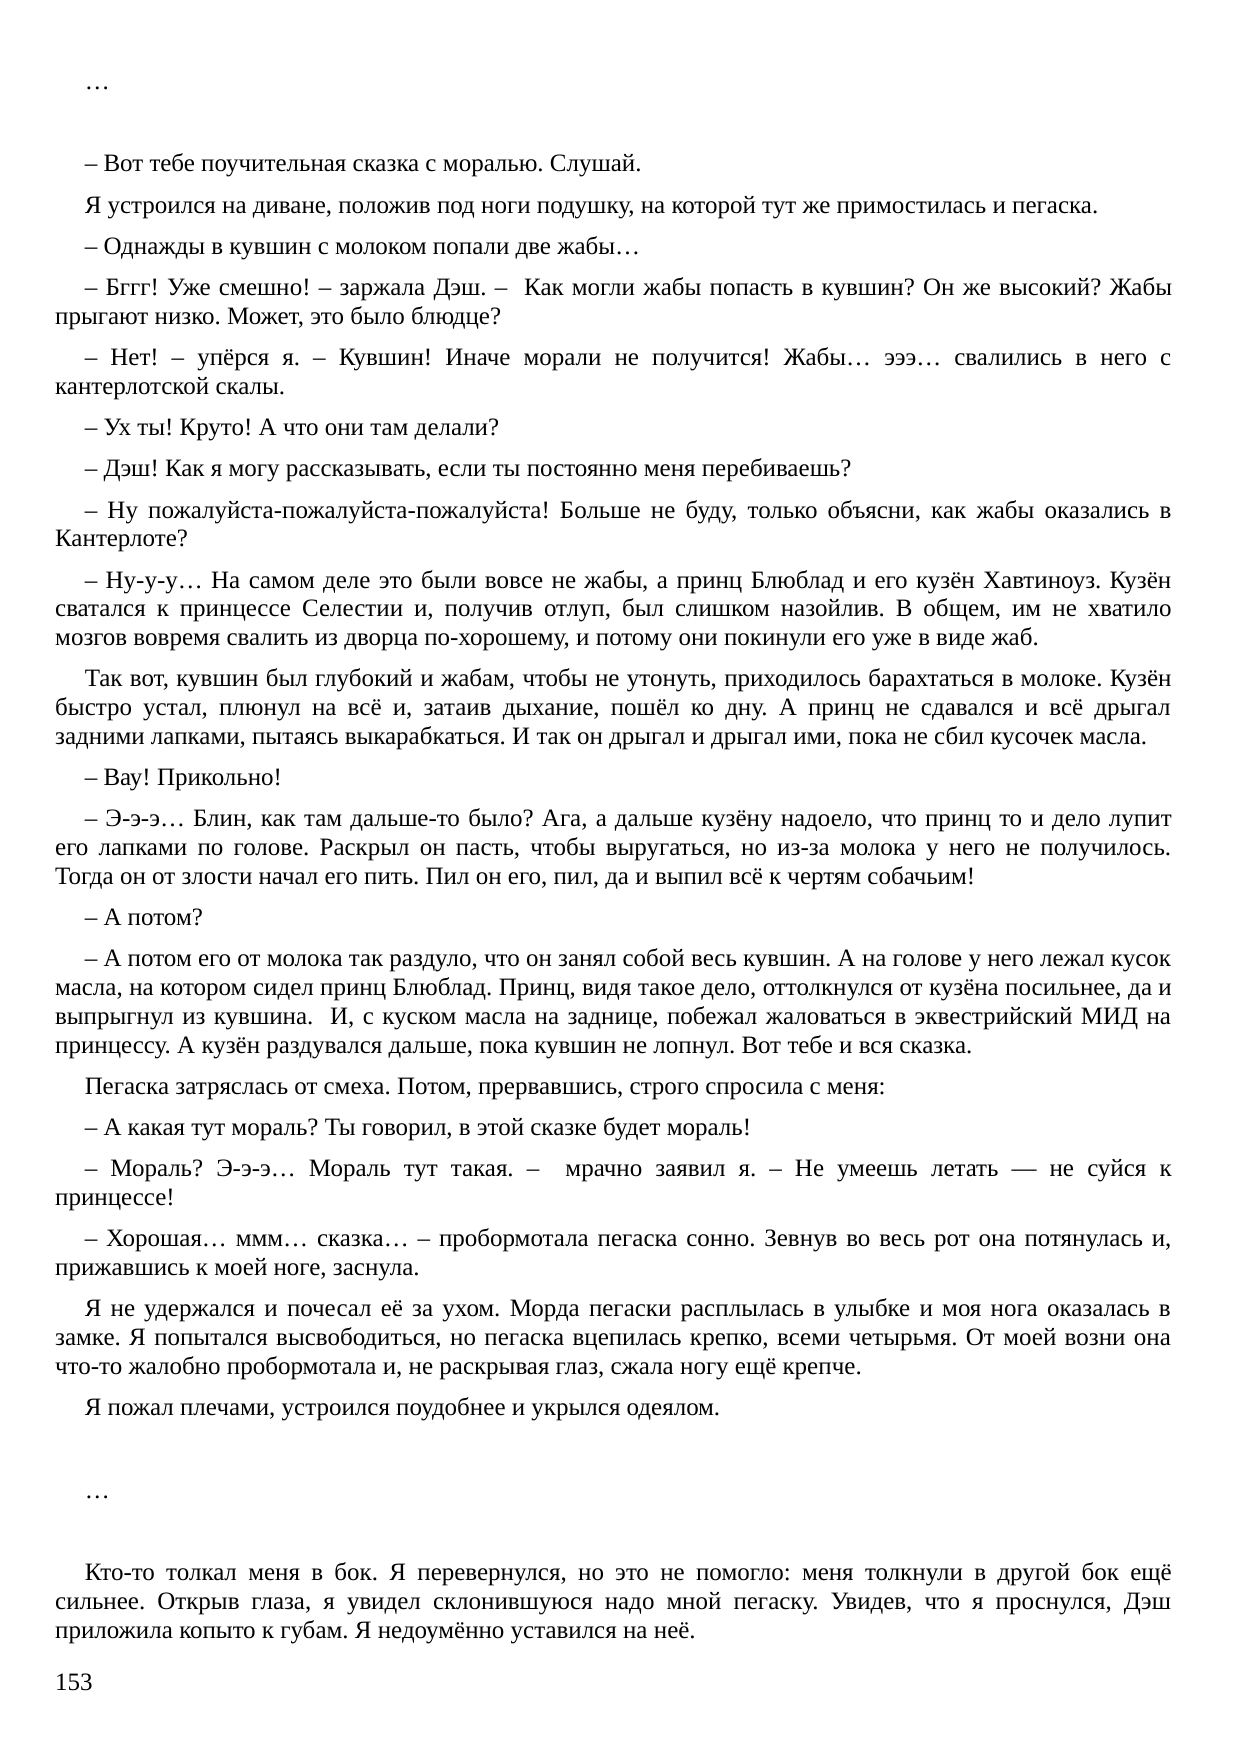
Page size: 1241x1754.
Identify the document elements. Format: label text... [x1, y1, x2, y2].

text – А потом? [55, 902, 1173, 931]
text – Мораль? Э-э-э… Мораль тут такая. – мрачно заявил я. – Не умеешь летать — не суйся к принцессе! [55, 1153, 1173, 1211]
text Пегаска затряслась от смеха. Потом, прервавшись, строго спросила с меня: [55, 1071, 1173, 1100]
text … [55, 1475, 1173, 1503]
text Так вот, кувшин был глубокий и жабам, чтобы не утонуть, приходилось барахтаться в молоке. Кузён быстро устал, плюнул на всё и, затаив дыхание, пошёл ко дну. А принц не сдавался и всё дрыгал задними лапками, пытаясь выкарабкаться. И так он дрыгал и дрыгал ими, пока не сбил кусочек масла. [55, 663, 1173, 750]
text – Нет! – упёрся я. – Кувшин! Иначе морали не получится! Жабы… эээ… свалились в него с кантерлотской скалы. [55, 342, 1173, 400]
text … [55, 66, 1173, 95]
text – А какая тут мораль? Ты говорил, в этой сказке будет мораль! [55, 1112, 1173, 1141]
text Я не удержался и почесал её за ухом. Морда пегаски расплылась в улыбке и моя нога оказалась в замке. Я попытался высвободиться, но пегаска вцепилась крепко, всеми четырьмя. От моей возни она что-то жалобно пробормотала и, не раскрывая глаз, сжала ногу ещё крепче. [55, 1293, 1173, 1380]
text – Бггг! Уже смешно! – заржала Дэш. – Как могли жабы попасть в кувшин? Он же высокий? Жабы прыгают низко. Может, это было блюдце? [55, 272, 1173, 330]
text – Вау! Прикольно! [55, 762, 1173, 791]
text Кто-то толкал меня в бок. Я перевернулся, но это не помогло: меня толкнули в другой бок ещё сильнее. Открыв глаза, я увидел склонившуюся надо мной пегаску. Увидев, что я проснулся, Дэш приложила копыто к губам. Я недоумённо уставился на неё. [55, 1557, 1173, 1643]
text – Дэш! Как я могу рассказывать, если ты постоянно меня перебиваешь? [55, 453, 1173, 482]
text Я пожал плечами, устроился поудобнее и укрылся одеялом. [55, 1392, 1173, 1421]
text Я устроился на диване, положив под ноги подушку, на которой тут же примостилась и пегаска. [55, 190, 1173, 218]
text – Ну-у-у… На самом деле это были вовсе не жабы, а принц Блюблад и его кузён Хавтиноуз. Кузён сватался к принцессе Селестии и, получив отлуп, был слишком назойлив. В общем, им не хватило мозгов вовремя свалить из дворца по-хорошему, и потому они покинули его уже в виде жаб. [55, 565, 1173, 651]
text – Э-э-э… Блин, как там дальше-то было? Ага, а дальше кузёну надоело, что принц то и дело лупит его лапками по голове. Раскрыл он пасть, чтобы выругаться, но из-за молока у него не получилось. Тогда он от злости начал его пить. Пил он его, пил, да и выпил всё к чертям собачьим! [55, 803, 1173, 890]
text – А потом его от молока так раздуло, что он занял собой весь кувшин. А на голове у него лежал кусок масла, на котором сидел принц Блюблад. Принц, видя такое дело, оттолкнулся от кузёна посильнее, да и выпрыгнул из кувшина. И, с куском масла на заднице, побежал жаловаться в эквестрийский МИД на принцессу. А кузён раздувался дальше, пока кувшин не лопнул. Вот тебе и вся сказка. [55, 943, 1173, 1058]
text – Ну пожалуйста-пожалуйста-пожалуйста! Больше не буду, только объясни, как жабы оказались в Кантерлоте? [55, 495, 1173, 552]
text – Однажды в кувшин с молоком попали две жабы… [55, 231, 1173, 260]
text – Ух ты! Круто! А что они там делали? [55, 412, 1173, 441]
text – Вот тебе поучительная сказка с моралью. Слушай. [55, 148, 1173, 177]
text – Хорошая… ммм… сказка… – пробормотала пегаска сонно. Зевнув во весь рот она потянулась и, прижавшись к моей ноге, заснула. [55, 1223, 1173, 1281]
